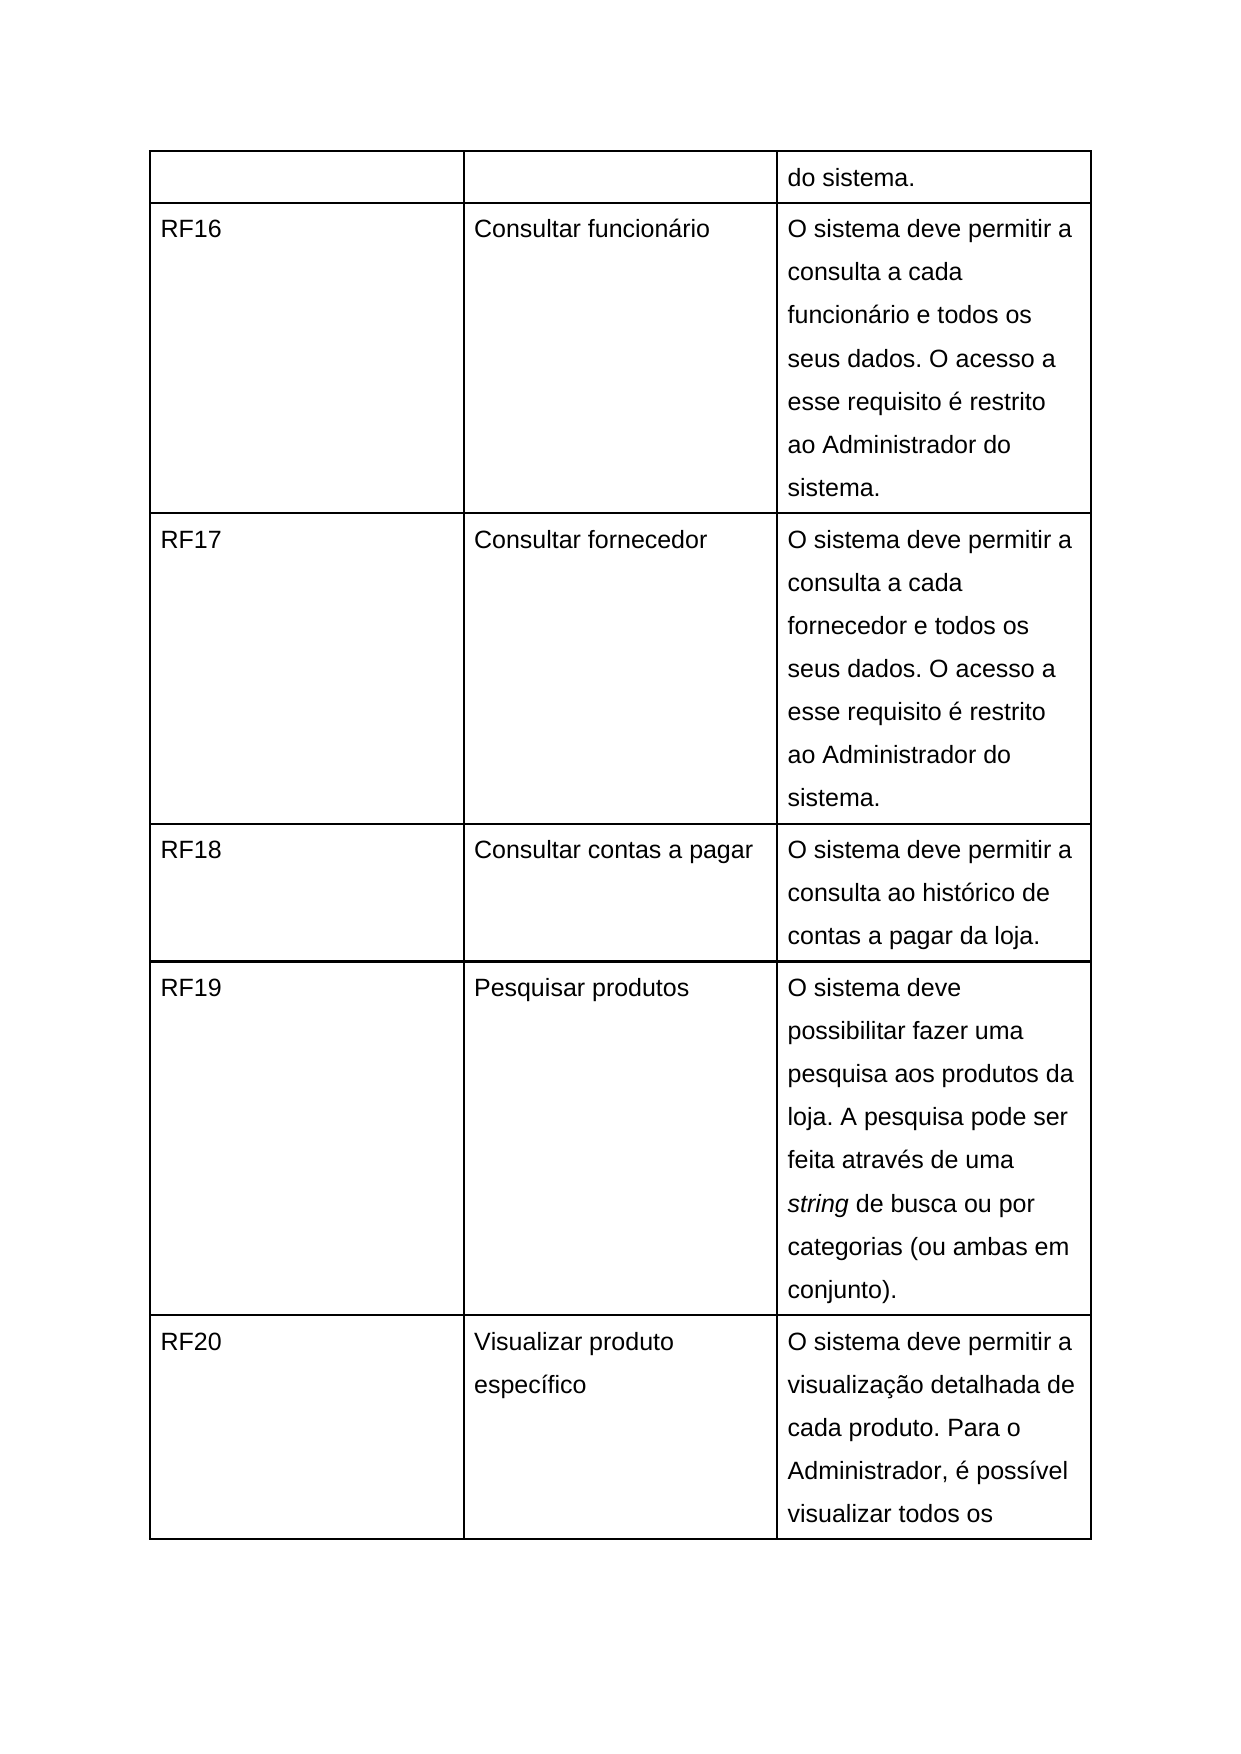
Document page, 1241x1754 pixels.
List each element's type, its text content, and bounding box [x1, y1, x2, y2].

table_cell RF18 [151, 825, 463, 960]
table_cell Consultar funcionário [465, 204, 776, 512]
table_cell RF20 [151, 1316, 463, 1538]
table_cell RF17 [151, 514, 463, 822]
table_cell [151, 152, 463, 202]
table_cell O sistema deve permitir a visualização detalhada de cada produto. Para o Administrador, é possível visualizar todos os [778, 1316, 1090, 1538]
table_cell do sistema. [778, 152, 1090, 202]
table_cell O sistema deve possibilitar fazer uma pesquisa aos produtos da loja. A pesquisa pode ser feita através de uma string de busca ou por categorias (ou ambas em conjunto). [778, 963, 1090, 1314]
table_cell Pesquisar produtos [465, 963, 776, 1314]
table_cell O sistema deve permitir a consulta a cada funcionário e todos os seus dados. O acesso a esse requisito é restrito ao Administrador do sistema. [778, 204, 1090, 512]
table_cell O sistema deve permitir a consulta ao histórico de contas a pagar da loja. [778, 825, 1090, 960]
table_cell O sistema deve permitir a consulta a cada fornecedor e todos os seus dados. O acesso a esse requisito é restrito ao Administrador do sistema. [778, 514, 1090, 822]
table_cell Visualizar produto específico [465, 1316, 776, 1538]
table_cell Consultar fornecedor [465, 514, 776, 822]
table_cell RF16 [151, 204, 463, 512]
table_cell Consultar contas a pagar [465, 825, 776, 960]
table_cell [465, 152, 776, 202]
table_cell RF19 [151, 963, 463, 1314]
